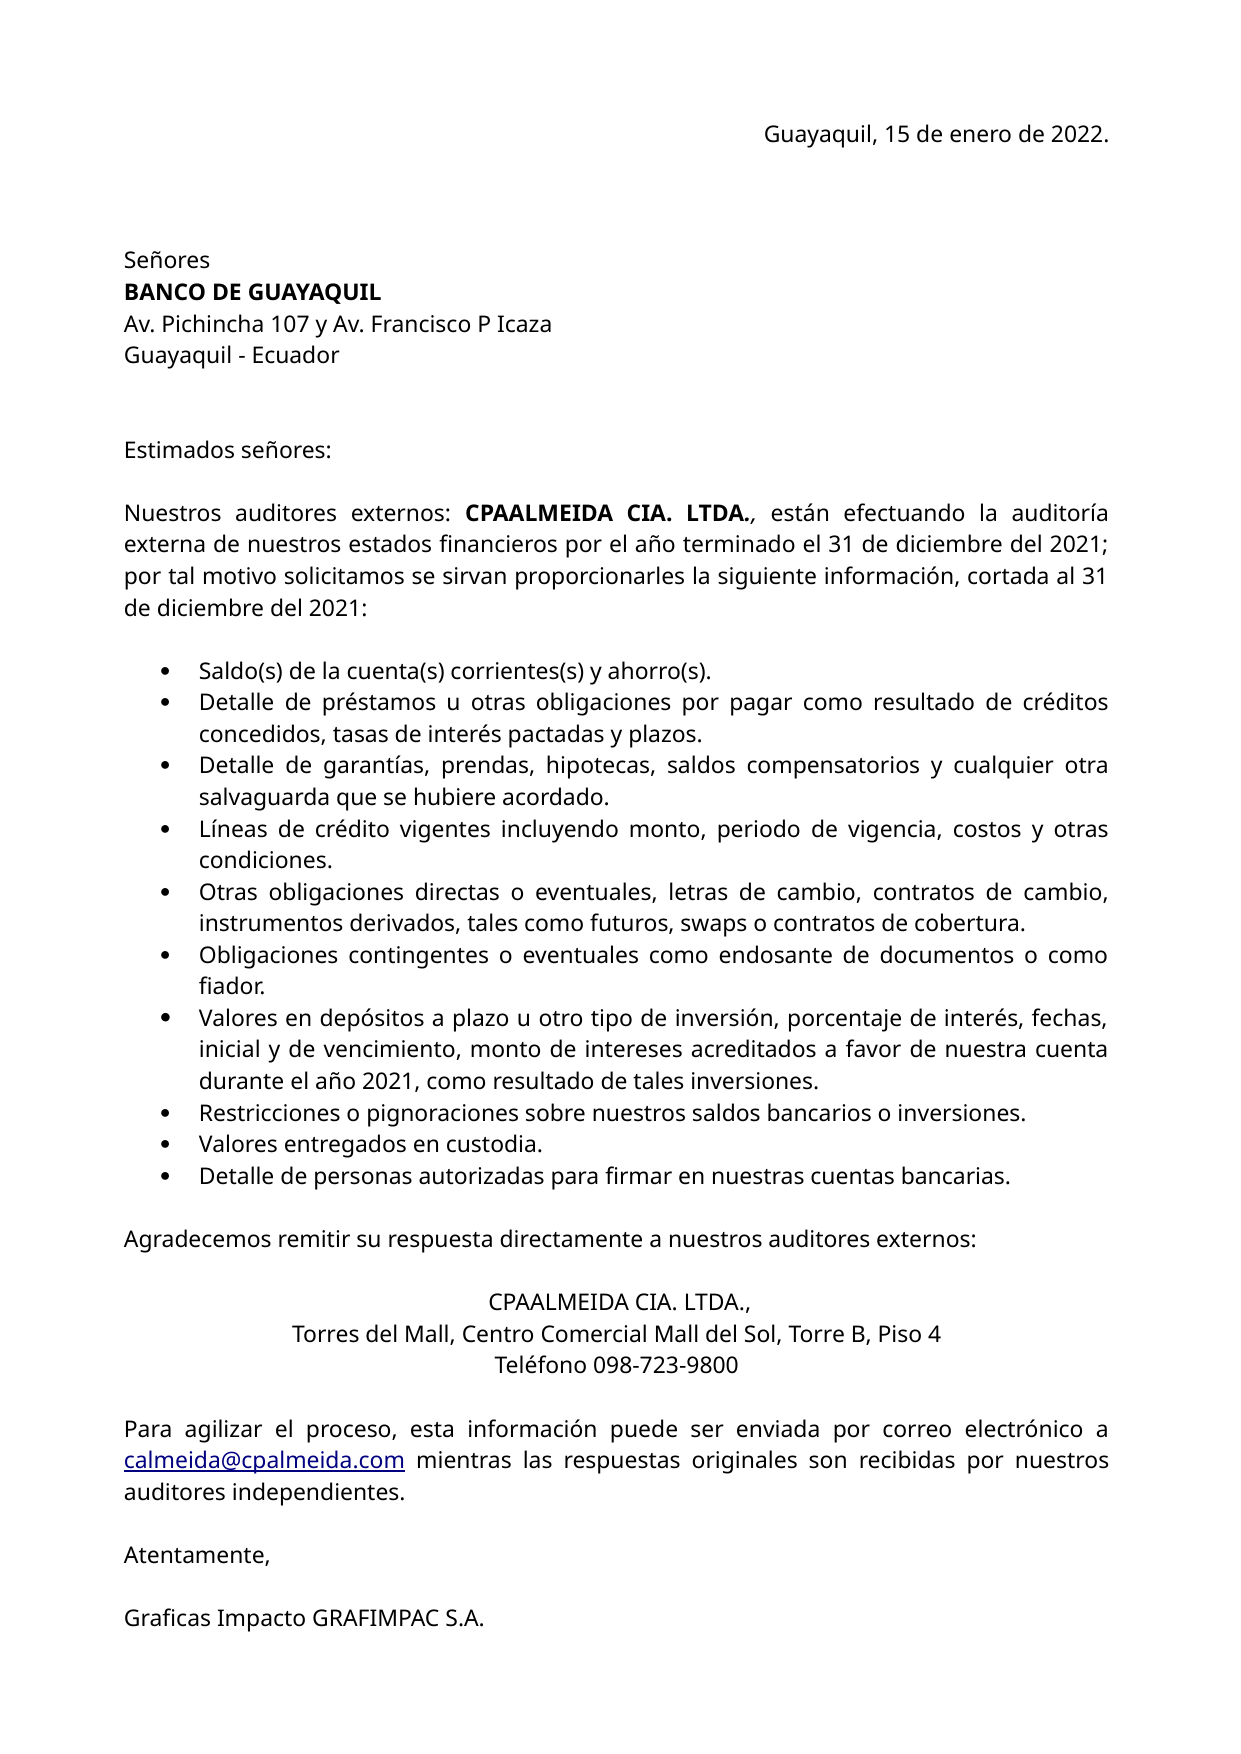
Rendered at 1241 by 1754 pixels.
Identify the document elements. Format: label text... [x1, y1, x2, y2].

text Av. Pichincha 107 y Av. Francisco P Icaza [124, 307, 1109, 339]
text Torres del Mall, Centro Comercial Mall del Sol, Torre B, Piso 4 [124, 1317, 1109, 1349]
list Obligaciones contingentes o eventuales como endosante de documentos o como fiador. [161, 939, 1109, 1002]
text Estimados señores: [124, 434, 1109, 465]
text BANCO DE GUAYAQUIL [124, 276, 1109, 307]
text Para agilizar el proceso, esta información puede ser enviada por correo electrónico a calmeida@cpalmeida.com mientras las respuestas originales son recibidas por nuestros auditores independientes. [124, 1412, 1109, 1507]
text Agradecemos remitir su respuesta directamente a nuestros auditores externos: [124, 1223, 1109, 1254]
text Graficas Impacto GRAFIMPAC S.A. [124, 1602, 1109, 1633]
list Restricciones o pignoraciones sobre nuestros saldos bancarios o inversiones. [161, 1097, 1109, 1128]
list Saldo(s) de la cuenta(s) corrientes(s) y ahorro(s). [161, 655, 1109, 686]
list Detalle de personas autorizadas para firmar en nuestras cuentas bancarias. [161, 1160, 1109, 1191]
list Valores en depósitos a plazo u otro tipo de inversión, porcentaje de interés, fechas, inicial y de vencimiento, monto de intereses acreditados a favor de nuestra cuenta durante el año 2021, como resultado de tales inversiones. [161, 1002, 1109, 1096]
text CPAALMEIDA CIA. LTDA., [124, 1286, 1109, 1317]
list Otras obligaciones directas o eventuales, letras de cambio, contratos de cambio, instrumentos derivados, tales como futuros, swaps o contratos de cobertura. [161, 876, 1109, 938]
text Atentamente, [124, 1539, 1109, 1570]
list Detalle de garantías, prendas, hipotecas, saldos compensatorios y cualquier otra salvaguarda que se hubiere acordado. [161, 749, 1109, 812]
text Guayaquil - Ecuador [124, 339, 1109, 370]
list Valores entregados en custodia. [161, 1128, 1109, 1159]
text Nuestros auditores externos: CPAALMEIDA CIA. LTDA., están efectuando la auditoría externa de nuestros estados financieros por el año terminado el 31 de diciembre del 2021; por tal motivo solicitamos se sirvan proporcionarles la siguiente información, cortada al 31 de diciembre del 2021: [124, 497, 1109, 623]
list Detalle de préstamos u otras obligaciones por pagar como resultado de créditos concedidos, tasas de interés pactadas y plazos. [161, 686, 1109, 749]
text Guayaquil, 15 de enero de 2022. [159, 118, 1109, 149]
text Señores [124, 244, 1109, 276]
text Teléfono 098-723-9800 [124, 1349, 1109, 1381]
list Líneas de crédito vigentes incluyendo monto, periodo de vigencia, costos y otras condiciones. [161, 812, 1109, 875]
